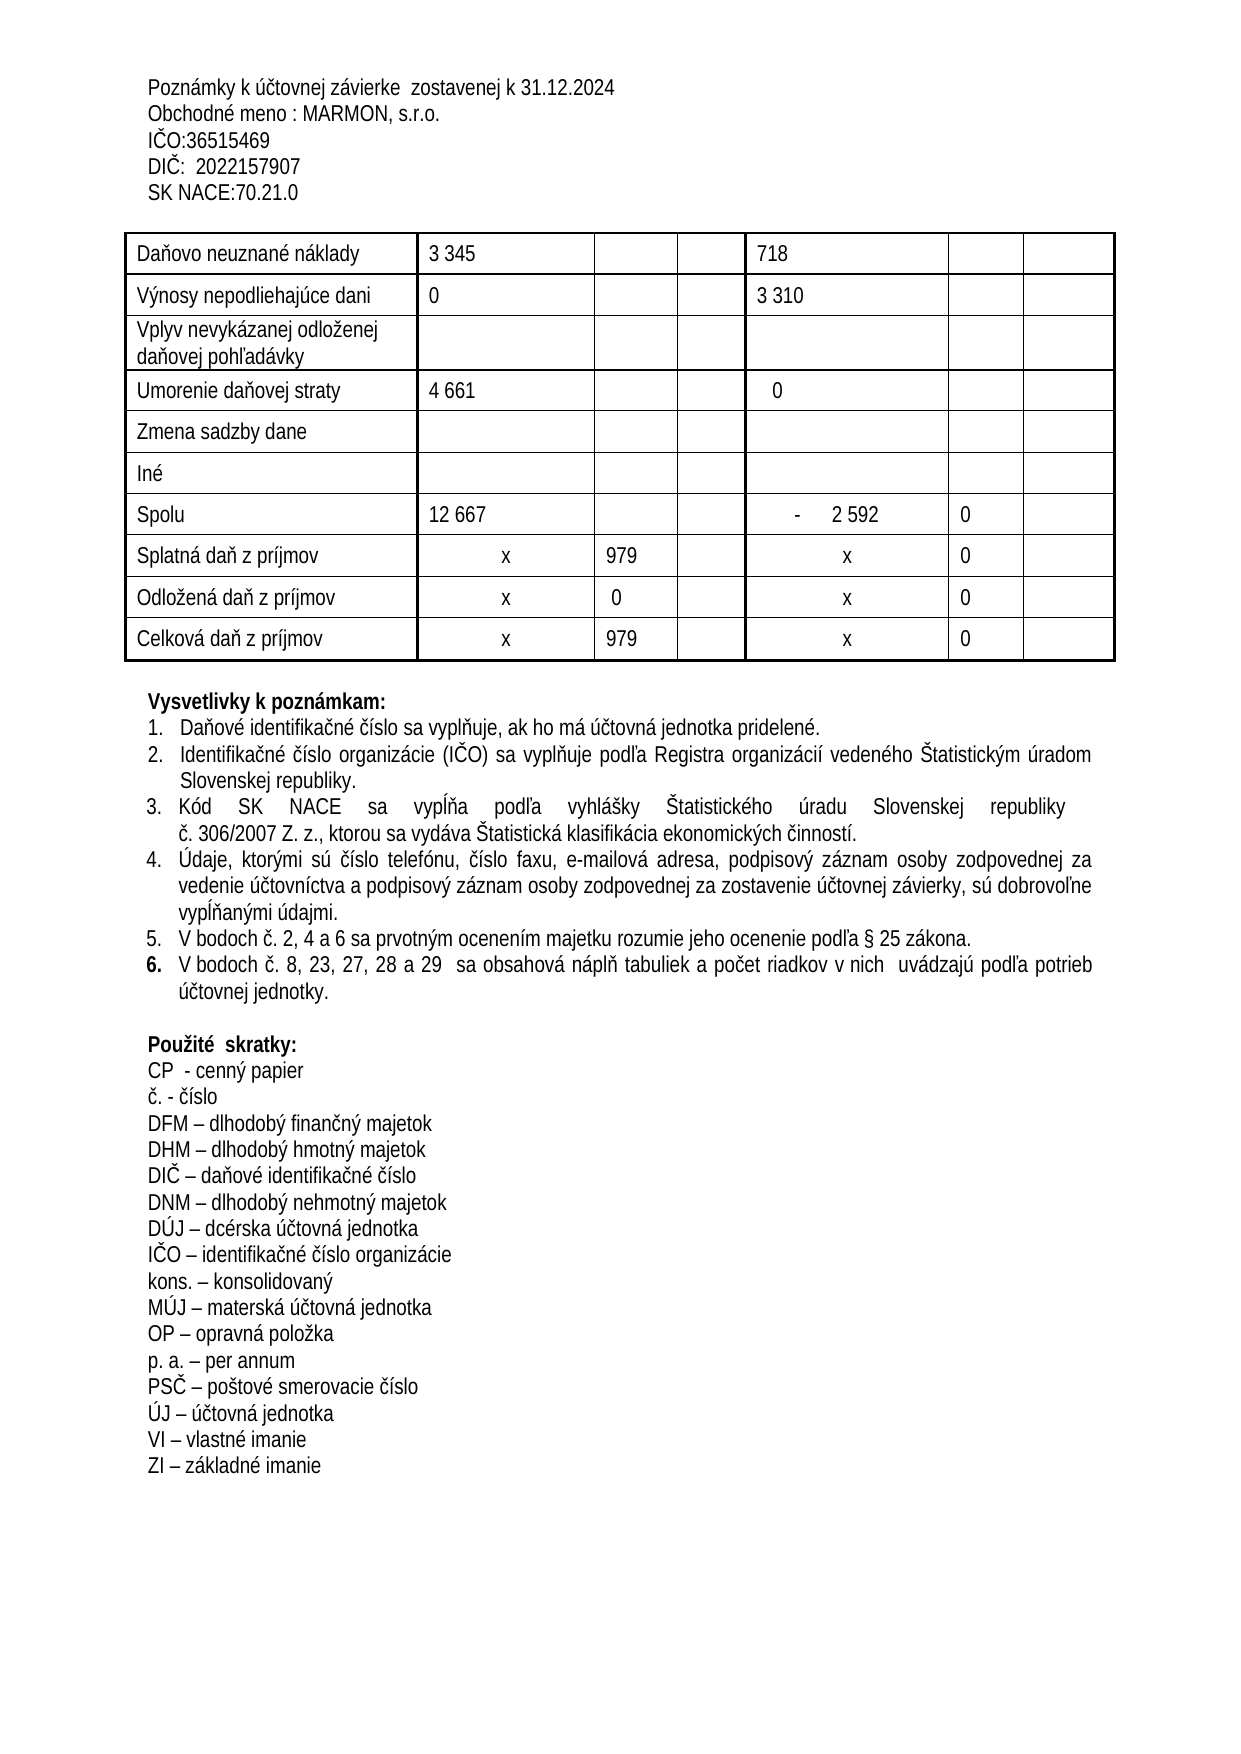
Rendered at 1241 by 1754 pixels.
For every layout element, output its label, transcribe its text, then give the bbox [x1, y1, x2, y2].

table_cell [595, 234, 677, 273]
text OP – opravná položka [148, 1320, 1093, 1347]
text Použité skratky: [148, 1031, 1093, 1057]
table_cell Vplyv nevykázanej odloženej daňovej pohľadávky [127, 316, 416, 369]
table_cell 12 667 [419, 494, 594, 534]
table_cell 0 [595, 577, 677, 617]
text DÚJ – dcérska účtovná jednotka [148, 1215, 1093, 1241]
table_cell 4 661 [419, 371, 594, 410]
table_cell [1024, 494, 1113, 534]
text ZI – základné imanie [148, 1452, 1093, 1478]
text DNM – dlhodobý nehmotný majetok [148, 1189, 1093, 1215]
table_cell x [747, 618, 948, 658]
table_cell 2 592 [747, 494, 948, 534]
table_cell [1024, 234, 1113, 273]
table_cell 3 345 [419, 234, 594, 273]
table_cell [1024, 535, 1113, 576]
text MÚJ – materská účtovná jednotka [148, 1294, 1093, 1320]
text PSČ – poštové smerovacie číslo [148, 1373, 1093, 1399]
table_cell [595, 411, 677, 452]
table_cell [949, 411, 1023, 452]
table_cell 0 [949, 494, 1023, 534]
text č. - číslo [148, 1083, 1093, 1109]
list Údaje, ktorými sú číslo telefónu, číslo faxu, e-mailová adresa, podpisový záznam osoby zodpovednej za vedenie účtovníctva a podpisový záznam osoby zodpovednej za zostavenie účtovnej závierky, sú dobrovoľne vypĺňanými údajmi. [146, 846, 1093, 925]
table_cell [678, 494, 744, 534]
table_cell Výnosy nepodliehajúce dani [127, 275, 416, 315]
table_cell [949, 275, 1023, 315]
table_cell [1024, 618, 1113, 658]
list Identifikačné číslo organizácie (IČO) sa vyplňuje podľa Registra organizácií vedeného Štatistickým úradom Slovenskej republiky. [148, 741, 1093, 793]
table_cell [678, 316, 744, 369]
table_cell [678, 453, 744, 493]
table_cell [419, 316, 594, 369]
table_cell x [419, 618, 594, 658]
table_cell 0 [949, 535, 1023, 576]
text IČO – identifikačné číslo organizácie [148, 1241, 1093, 1268]
table_cell [678, 535, 744, 576]
table_cell [678, 275, 744, 315]
table_cell x [747, 535, 948, 576]
table_cell [949, 316, 1023, 369]
table_cell [747, 411, 948, 452]
table_cell x [419, 535, 594, 576]
table_cell [595, 494, 677, 534]
table_cell Celková daň z príjmov [127, 618, 416, 658]
table_cell 0 [747, 371, 948, 410]
table_cell [595, 453, 677, 493]
text ÚJ – účtovná jednotka [148, 1399, 1093, 1426]
text p. a. – per annum [148, 1347, 1093, 1373]
table_cell [1024, 371, 1113, 410]
text DHM – dlhodobý hmotný majetok [148, 1136, 1093, 1162]
table_cell Iné [127, 453, 416, 493]
list Daňové identifikačné číslo sa vyplňuje, ak ho má účtovná jednotka pridelené. [148, 714, 1093, 741]
table_cell 979 [595, 618, 677, 658]
table_cell [949, 234, 1023, 273]
table_cell x [419, 577, 594, 617]
table_cell [747, 453, 948, 493]
table_cell x [747, 577, 948, 617]
table_cell [595, 371, 677, 410]
list V bodoch č. 8, 23, 27, 28 a 29 sa obsahová náplň tabuliek a počet riadkov v nich uvádzajú podľa potrieb účtovnej jednotky. [146, 951, 1093, 1004]
table_cell [949, 453, 1023, 493]
table_cell [949, 371, 1023, 410]
table_cell [1024, 275, 1113, 315]
text CP - cenný papier [148, 1057, 1093, 1083]
table_cell Splatná daň z príjmov [127, 535, 416, 576]
table_cell Spolu [127, 494, 416, 534]
table_cell Daňovo neuznané náklady [127, 234, 416, 273]
table_cell [678, 577, 744, 617]
table_cell [678, 618, 744, 658]
table_cell Umorenie daňovej straty [127, 371, 416, 410]
list Kód SK NACE sa vypĺňa podľa vyhlášky Štatistického úradu Slovenskej republiky č. 306/2007 Z. z., ktorou sa vydáva Štatistická klasifikácia ekonomických činností. [146, 793, 1093, 846]
text VI – vlastné imanie [148, 1426, 1093, 1452]
table_cell [678, 411, 744, 452]
table_cell [419, 453, 594, 493]
table_cell [747, 316, 948, 369]
table_cell 718 [747, 234, 948, 273]
table_cell [1024, 316, 1113, 369]
list V bodoch č. 2, 4 a 6 sa prvotným ocenením majetku rozumie jeho ocenenie podľa § 25 zákona. [146, 925, 1093, 951]
table_cell 979 [595, 535, 677, 576]
text Vysvetlivky k poznámkam: [148, 688, 1093, 714]
table_cell [1024, 453, 1113, 493]
text DIČ – daňové identifikačné číslo [148, 1162, 1093, 1189]
table_cell [678, 371, 744, 410]
table_cell 0 [419, 275, 594, 315]
table_cell [595, 316, 677, 369]
table_cell [595, 275, 677, 315]
table_cell [419, 411, 594, 452]
table_cell 0 [949, 577, 1023, 617]
table_cell Odložená daň z príjmov [127, 577, 416, 617]
table_cell [678, 234, 744, 273]
text DFM – dlhodobý finančný majetok [148, 1109, 1093, 1136]
text kons. – konsolidovaný [148, 1268, 1093, 1294]
table_cell 0 [949, 618, 1023, 658]
table_cell 3 310 [747, 275, 948, 315]
table_cell Zmena sadzby dane [127, 411, 416, 452]
table_cell [1024, 577, 1113, 617]
table_cell [1024, 411, 1113, 452]
